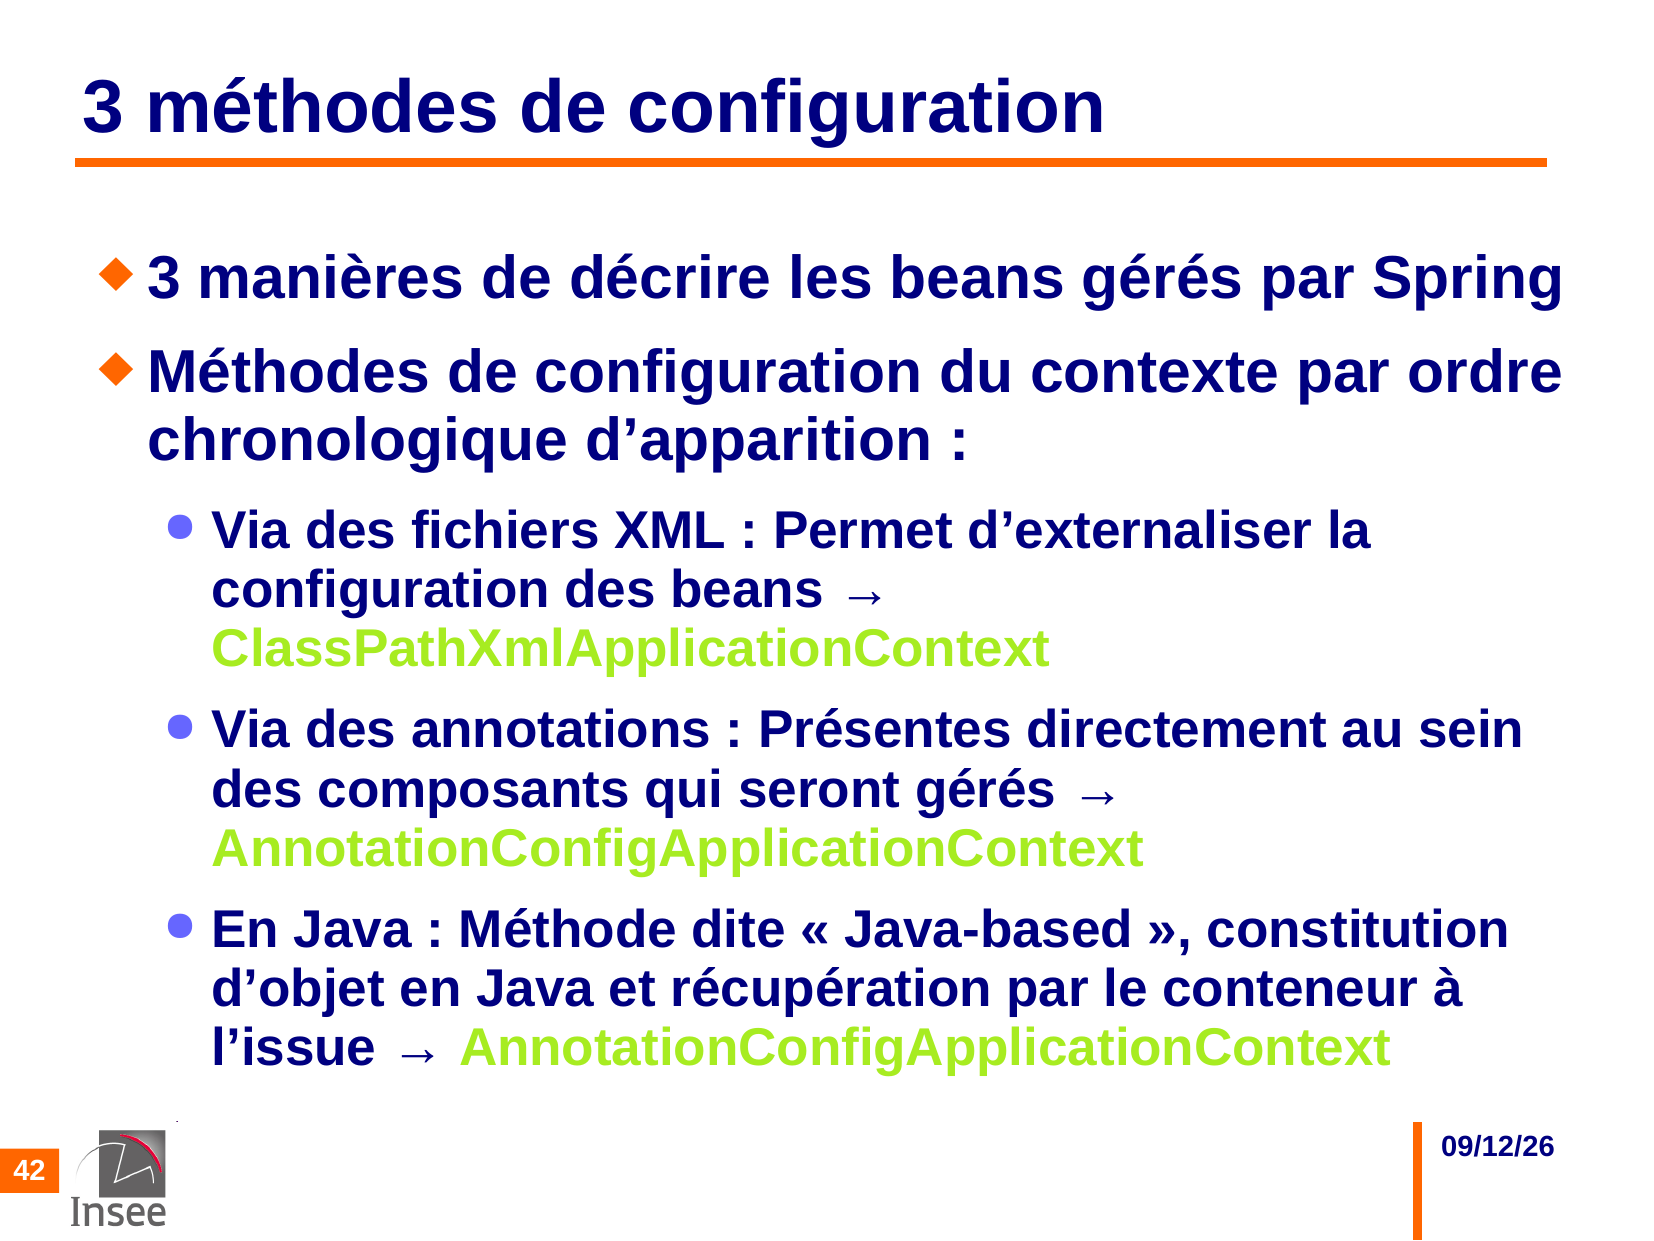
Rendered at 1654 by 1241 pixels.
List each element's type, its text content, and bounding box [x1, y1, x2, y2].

title 3 méthodes de configuration [82, 49, 1619, 163]
list 3 manières de décrire les beans gérés par Spring Méthodes de configuration du contexte par ordre chronologique d’apparition : Via des fichiers XML : Permet d’externaliser la configuration des beans → ClassPathXmlApplicationContext Via des annotations : Présentes directement au sein des composants qui seront gérés → AnnotationConfigApplicationContext En Java : Méthode dite « Java-based », constitution d’objet en Java et récupération par le conteneur à l’issue → AnnotationConfigApplicationContext [82, 243, 1571, 1094]
picture [62, 1121, 178, 1241]
